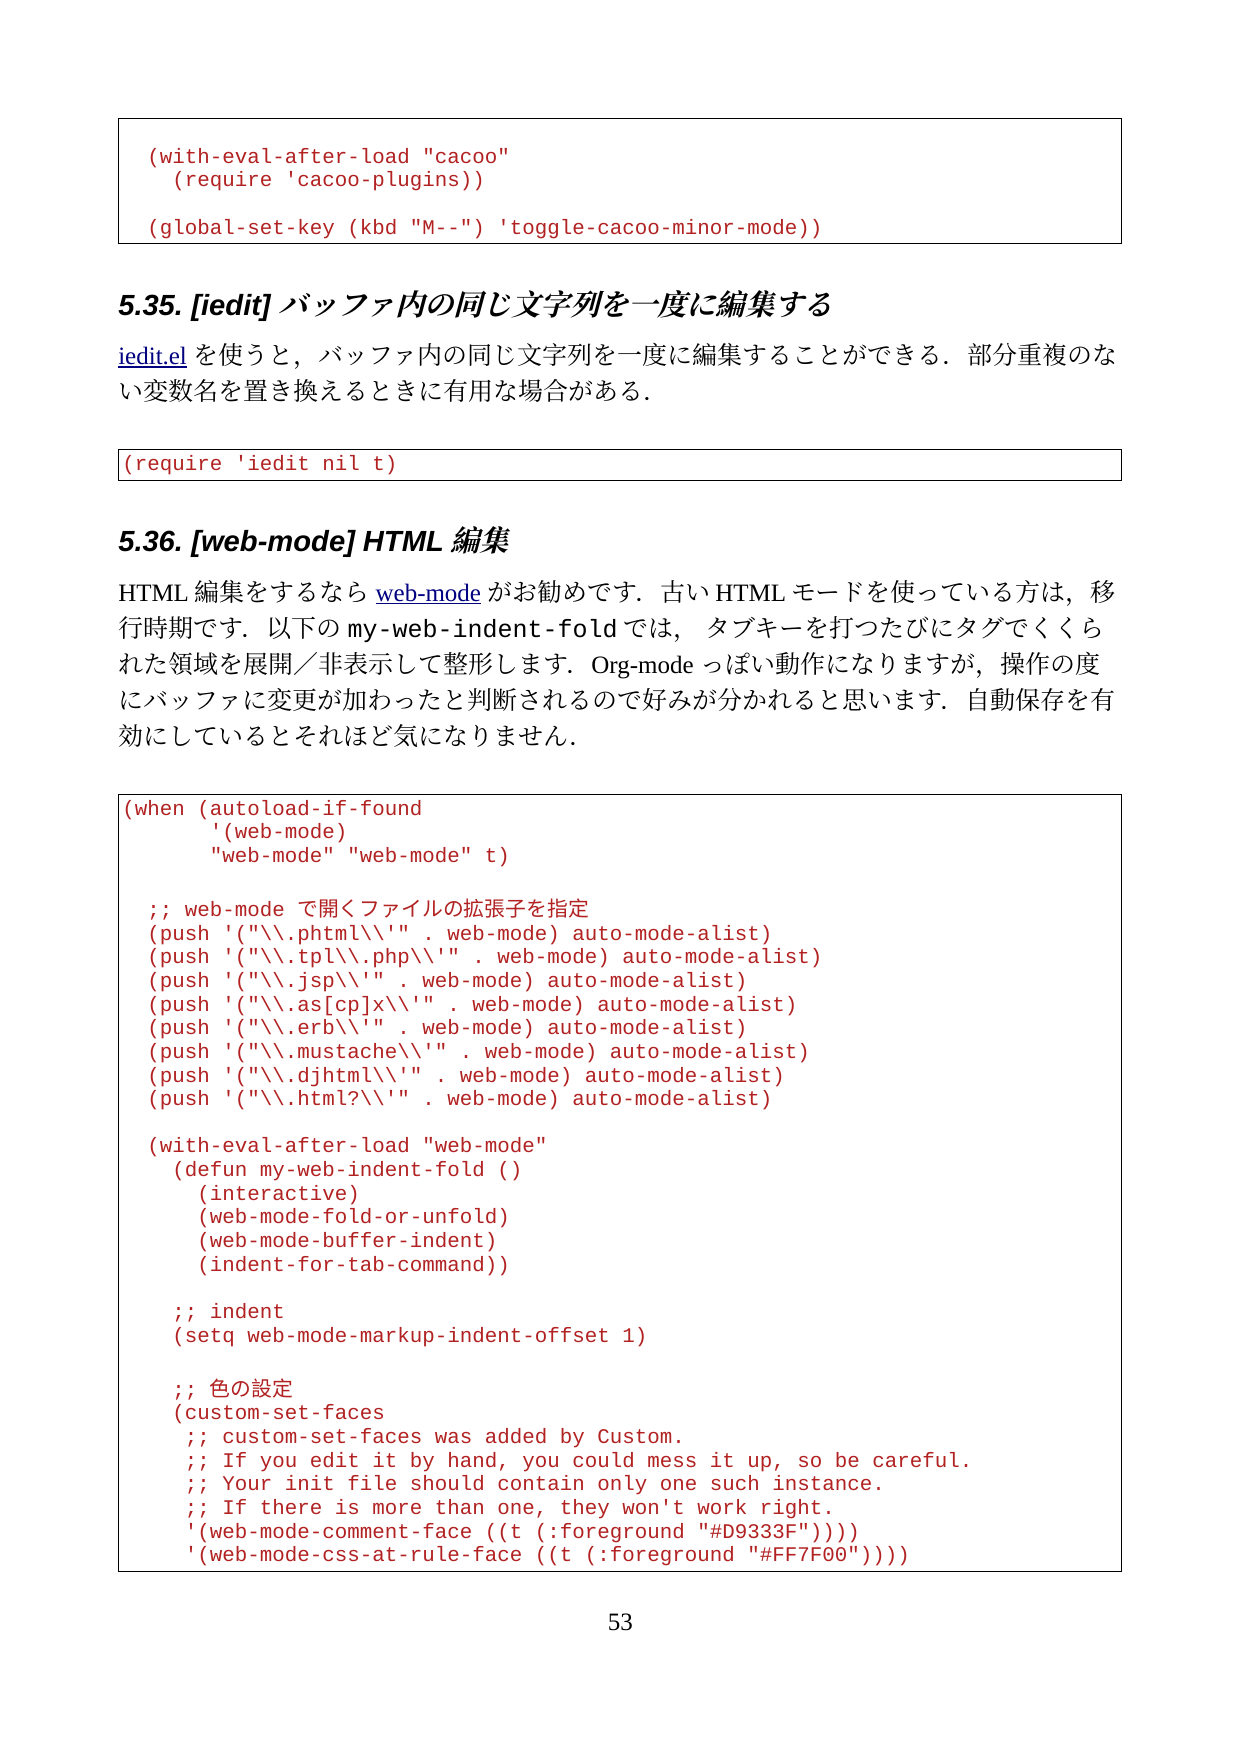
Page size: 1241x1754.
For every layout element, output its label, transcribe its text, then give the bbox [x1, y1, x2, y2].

text '(web-mode-css-at-rule-face ((t (:foreground "#FF7F00")))) [119, 1540, 1121, 1571]
text (push '("\\.mustache\\'" . web-mode) auto-mode-alist) [119, 1037, 1121, 1061]
text '(web-mode) [119, 817, 1121, 841]
text (push '("\\.html?\\'" . web-mode) auto-mode-alist) [119, 1084, 1121, 1108]
text '(web-mode-comment-face ((t (:foreground "#D9333F")))) [119, 1517, 1121, 1540]
text (global-set-key (kbd "M--") 'toggle-cacoo-minor-mode)) [119, 213, 1121, 243]
text (indent-for-tab-command)) [119, 1250, 1121, 1273]
text iedit.el を使うと，バッファ内の同じ文字列を一度に編集することができる．部分重複のない変数名を置き換えるときに有用な場合がある． [118, 336, 1122, 437]
text (interactive) [119, 1179, 1121, 1202]
text (with-eval-after-load "web-mode" [119, 1132, 1121, 1155]
text (web-mode-buffer-indent) [119, 1226, 1121, 1250]
text (push '("\\.djhtml\\'" . web-mode) auto-mode-alist) [119, 1061, 1121, 1084]
text (with-eval-after-load "cacoo" [119, 142, 1121, 165]
text ;; custom-set-faces was added by Custom. [119, 1422, 1121, 1446]
subtitle [iedit] バッファ内の同じ文字列を一度に編集する [118, 282, 1122, 323]
text (custom-set-faces [119, 1398, 1121, 1422]
text ;; Your init file should contain only one such instance. [119, 1469, 1121, 1493]
text ;; If there is more than one, they won't work right. [119, 1493, 1121, 1517]
text ;; If you edit it by hand, you could mess it up, so be careful. [119, 1446, 1121, 1469]
text ;; web-mode で開くファイルの拡張子を指定 [119, 888, 1121, 919]
text (push '("\\.as[cp]x\\'" . web-mode) auto-mode-alist) [119, 990, 1121, 1013]
text (require 'cacoo-plugins)) [119, 165, 1121, 189]
text (when (autoload-if-found [119, 795, 1121, 817]
subtitle [web-mode] HTML編集 [118, 518, 1122, 560]
text (push '("\\.tpl\\.php\\'" . web-mode) auto-mode-alist) [119, 942, 1121, 966]
text (push '("\\.jsp\\'" . web-mode) auto-mode-alist) [119, 966, 1121, 990]
text (setq web-mode-markup-indent-offset 1) [119, 1321, 1121, 1344]
text (defun my-web-indent-fold () [119, 1155, 1121, 1179]
text (push '("\\.erb\\'" . web-mode) auto-mode-alist) [119, 1013, 1121, 1037]
text (web-mode-fold-or-unfold) [119, 1202, 1121, 1226]
text (require 'iedit nil t) [119, 450, 1121, 480]
text (push '("\\.phtml\\'" . web-mode) auto-mode-alist) [119, 919, 1121, 942]
text ;; 色の設定 [119, 1368, 1121, 1398]
text ;; indent [119, 1297, 1121, 1321]
text "web-mode" "web-mode" t) [119, 841, 1121, 865]
text HTML編集をするなら web-mode がお勧めです．古いHTMLモードを使っている方は，移行時期です．以下の my-web-indent-fold では， タブキーを打つたびにタグでくくられた領域を展開／非表示して整形します．Org-mode っぽい動作になりますが，操作の度にバッファに変更が加わったと判断されるので好みが分かれると思います．自動保存を有効にしているとそれほど気になりません． [118, 572, 1122, 781]
